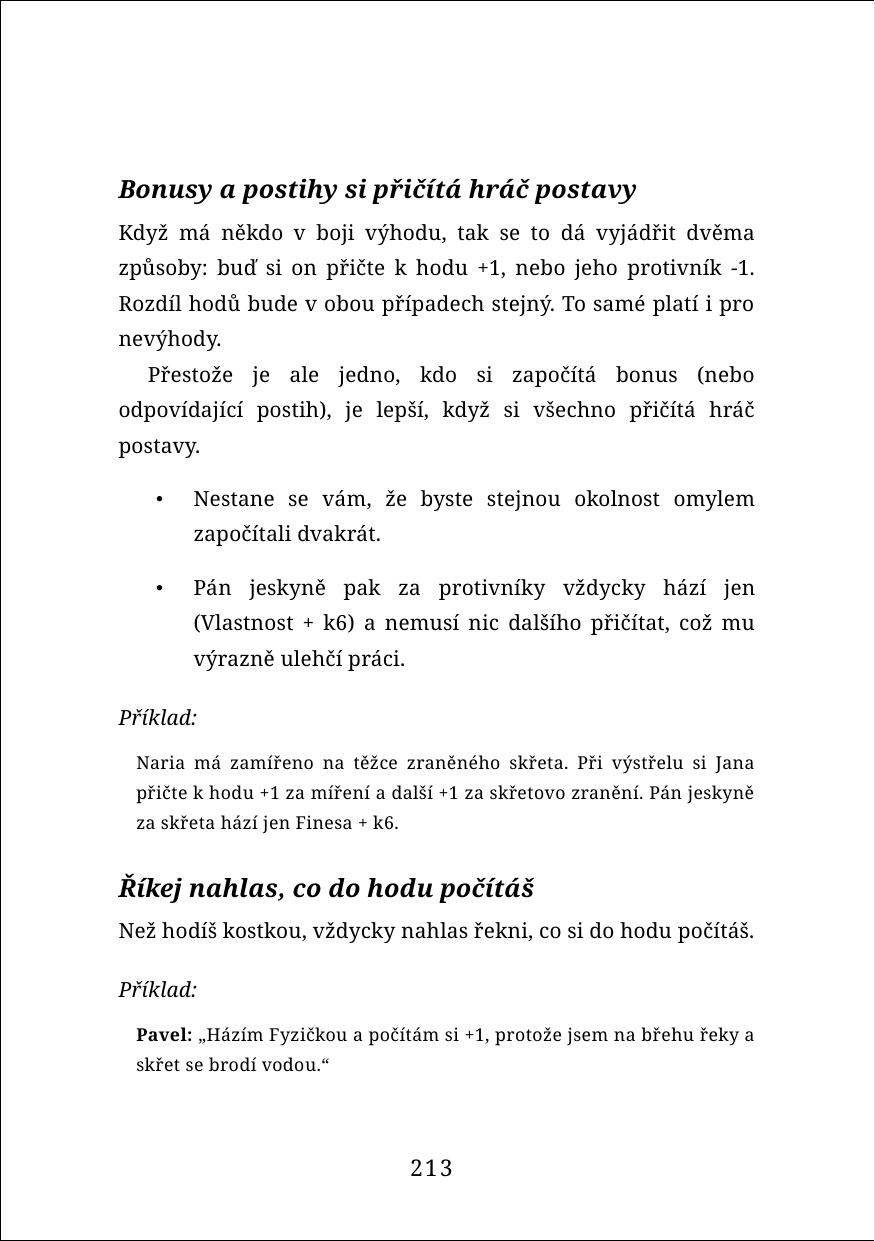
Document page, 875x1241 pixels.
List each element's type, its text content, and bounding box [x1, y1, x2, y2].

text Příklad: [118, 975, 756, 1004]
subtitle Říkej nahlas, co do hodu počítáš [118, 870, 756, 904]
subtitle Bonusy a postihy si přičítá hráč postavy [118, 172, 756, 206]
text Když má někdo v boji výhodu, tak se to dá vyjádřit dvěma způsoby: buď si on přičte k hodu +1, nebo jeho protivník -1. Rozdíl hodů bude v obou případech stejný. To samé platí i pro nevýhody. Přestože je ale jedno, kdo si započítá bonus (nebo odpovídající postih), je lepší, když si všechno přičítá hráč postavy. [118, 218, 756, 459]
text Naria má zamířeno na těžce zraněného skřeta. Při výstřelu si Jana přičte k hodu +1 za míření a další +1 za skřetovo zranění. Pán jeskyně za skřeta hází jen Finesa + k6. [136, 750, 756, 835]
text Než hodíš kostkou, vždycky nahlas řekni, co si do hodu počítáš. [118, 916, 756, 944]
list Nestane se vám, že byste stejnou okolnost omylem započítali dvakrát. [156, 484, 756, 548]
text Pavel: „Házím Fyzičkou a počítám si +1, protože jsem na břehu řeky a skřet se brodí vodou.“ [136, 1023, 756, 1077]
text Příklad: [118, 703, 756, 731]
list Pán jeskyně pak za protivníky vždycky hází jen (Vlastnost + k6) a nemusí nic dalšího přičítat, což mu výrazně ulehčí práci. [156, 573, 756, 672]
